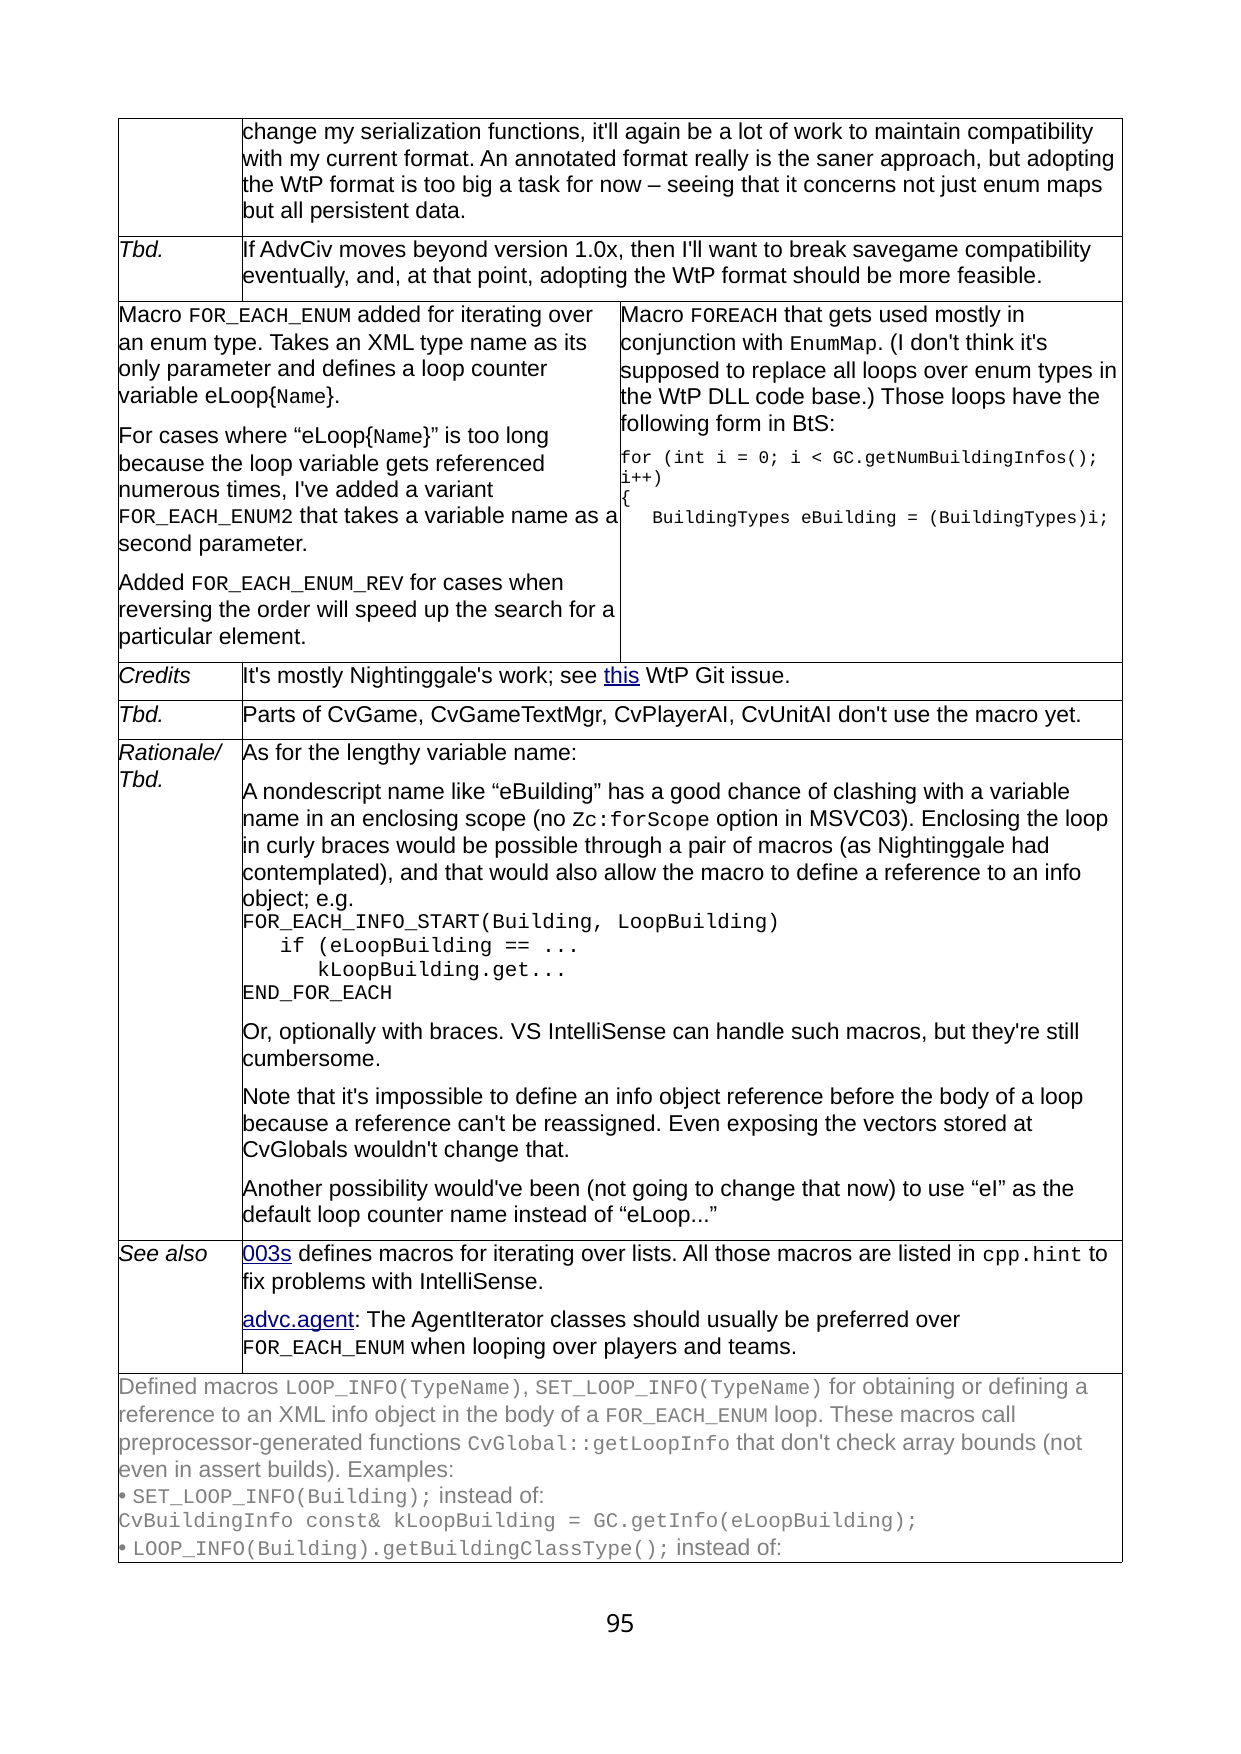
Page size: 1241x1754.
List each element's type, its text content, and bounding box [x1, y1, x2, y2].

table_cell change my serialization functions, it'll again be a lot of work to maintain compatibility with my current format. An annotated format really is the saner approach, but adopting the WtP format is too big a task for now – seeing that it concerns not just enum maps but all persistent data. [243, 119, 1122, 236]
table_cell It's mostly Nightinggale's work; see this WtP Git issue. [243, 663, 1122, 700]
table_cell If AdvCiv moves beyond version 1.0x, then I'll want to break savegame compatibility eventually, and, at that point, adopting the WtP format should be more feasible. [243, 237, 1122, 301]
table_cell 003s defines macros for iterating over lists. All those macros are listed in cpp.hint to fix problems with IntelliSense. advc.agent: The AgentIterator classes should usually be preferred over FOR_EACH_ENUM when looping over players and teams. [243, 1241, 1122, 1373]
table_cell See also [119, 1241, 242, 1373]
table_cell Rationale/ Tbd. [119, 740, 242, 1240]
table_cell Tbd. [119, 237, 242, 301]
table_cell Defined macros LOOP_INFO(TypeName), SET_LOOP_INFO(TypeName) for obtaining or defining a reference to an XML info object in the body of a FOR_EACH_ENUM loop. These macros call preprocessor-generated functions CvGlobal::getLoopInfo that don't check array bounds (not even in assert builds). Examples: • SET_LOOP_INFO(Building); instead of: CvBuildingInfo const& kLoopBuilding = GC.getInfo(eLoopBuilding); • LOOP_INFO(Building).getBuildingClassType(); instead of: [119, 1374, 1122, 1562]
table_cell Macro FOREACH that gets used mostly in conjunction with EnumMap. (I don't think it's supposed to replace all loops over enum types in the WtP DLL code base.) Those loops have the following form in BtS: for (int i = 0; i < GC.getNumBuildingInfos(); i++) { BuildingTypes eBuilding = (BuildingTypes)i; [621, 302, 1122, 662]
table_cell Parts of CvGame, CvGameTextMgr, CvPlayerAI, CvUnitAI don't use the macro yet. [243, 701, 1122, 739]
table_cell Credits [119, 663, 242, 700]
table_cell As for the lengthy variable name: A nondescript name like “eBuilding” has a good chance of clashing with a variable name in an enclosing scope (no Zc:forScope option in MSVC03). Enclosing the loop in curly braces would be possible through a pair of macros (as Nightinggale had contemplated), and that would also allow the macro to define a reference to an info object; e.g. FOR_EACH_INFO_START(Building, LoopBuilding) if (eLoopBuilding == ... kLoopBuilding.get... END_FOR_EACH Or, optionally with braces. VS IntelliSense can handle such macros, but they're still cumbersome. Note that it's impossible to define an info object reference before the body of a loop because a reference can't be reassigned. Even exposing the vectors stored at CvGlobals wouldn't change that. Another possibility would've been (not going to change that now) to use “eI” as the default loop counter name instead of “eLoop...” [243, 740, 1122, 1240]
table_cell Macro FOR_EACH_ENUM added for iterating over an enum type. Takes an XML type name as its only parameter and defines a loop counter variable eLoop{Name}. For cases where “eLoop{Name}” is too long because the loop variable gets referenced numerous times, I've added a variant FOR_EACH_ENUM2 that takes a variable name as a second parameter. Added FOR_EACH_ENUM_REV for cases when reversing the order will speed up the search for a particular element. [119, 302, 620, 662]
table_cell Tbd. [119, 701, 242, 739]
table_cell [119, 119, 242, 236]
